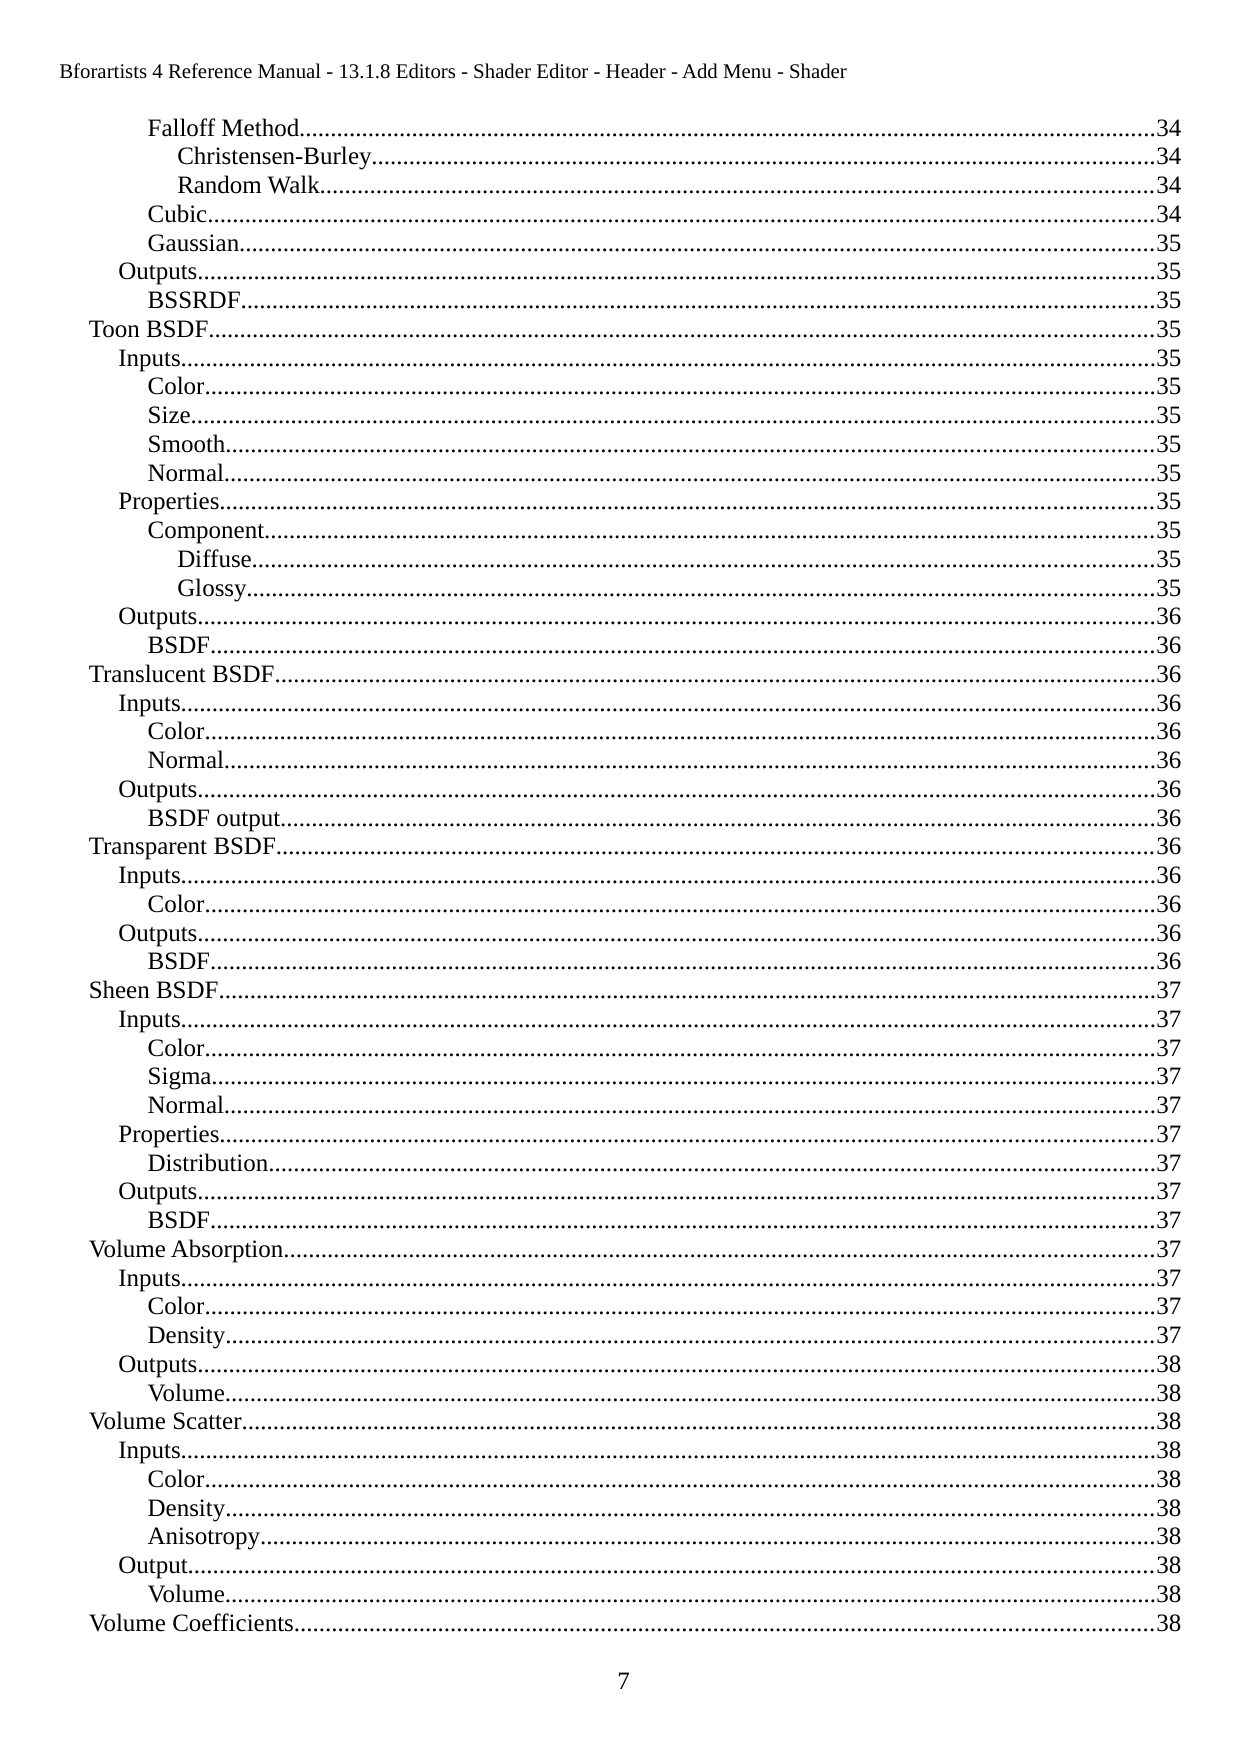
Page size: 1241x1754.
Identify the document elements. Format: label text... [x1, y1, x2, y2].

text Inputs 37 [118, 1263, 1181, 1291]
text Component 35 [147, 515, 1181, 544]
text Volume 38 [147, 1579, 1181, 1608]
text Outputs 38 [118, 1349, 1181, 1378]
text Outputs 35 [118, 256, 1181, 285]
text Smooth 35 [147, 429, 1181, 458]
text Density 37 [147, 1320, 1181, 1349]
text Translucent BSDF 36 [88, 659, 1181, 688]
text Color 37 [147, 1291, 1181, 1320]
text Color 35 [147, 371, 1181, 400]
text Falloff Method 34 [147, 113, 1181, 141]
text Color 36 [147, 889, 1181, 918]
text Sheen BSDF 37 [88, 975, 1181, 1004]
text Normal 37 [147, 1090, 1181, 1119]
text Outputs 36 [118, 918, 1181, 946]
text Volume Scatter 38 [88, 1406, 1181, 1435]
text Glossy 35 [177, 573, 1181, 601]
text Inputs 36 [118, 688, 1181, 716]
text Outputs 37 [118, 1176, 1181, 1205]
text BSDF 36 [147, 946, 1181, 975]
text Sigma 37 [147, 1061, 1181, 1090]
text Volume 38 [147, 1378, 1181, 1406]
text Color 36 [147, 716, 1181, 745]
text Random Walk 34 [177, 170, 1181, 199]
text Properties 37 [118, 1119, 1181, 1148]
text Cubic 34 [147, 199, 1181, 228]
text Gaussian 35 [147, 228, 1181, 256]
text BSDF output 36 [147, 803, 1181, 831]
text BSSRDF 35 [147, 285, 1181, 314]
text Toon BSDF 35 [88, 314, 1181, 343]
text Inputs 35 [118, 343, 1181, 371]
text Outputs 36 [118, 601, 1181, 630]
text Properties 35 [118, 486, 1181, 515]
text Diffuse 35 [177, 544, 1181, 573]
text Outputs 36 [118, 774, 1181, 803]
text Volume Coefficients 38 [88, 1608, 1181, 1636]
text Color 38 [147, 1464, 1181, 1493]
text Anisotropy 38 [147, 1521, 1181, 1550]
text Output 38 [118, 1550, 1181, 1579]
text Inputs 37 [118, 1004, 1181, 1033]
text Distribution 37 [147, 1148, 1181, 1176]
text Christensen-Burley 34 [177, 141, 1181, 170]
text Transparent BSDF 36 [88, 831, 1181, 860]
text Color 37 [147, 1033, 1181, 1061]
text BSDF 37 [147, 1205, 1181, 1234]
text BSDF 36 [147, 630, 1181, 659]
text Normal 36 [147, 745, 1181, 774]
text Normal 35 [147, 458, 1181, 486]
text Density 38 [147, 1493, 1181, 1521]
text Size 35 [147, 400, 1181, 429]
text Inputs 36 [118, 860, 1181, 889]
text Inputs 38 [118, 1435, 1181, 1464]
text Volume Absorption 37 [88, 1234, 1181, 1263]
